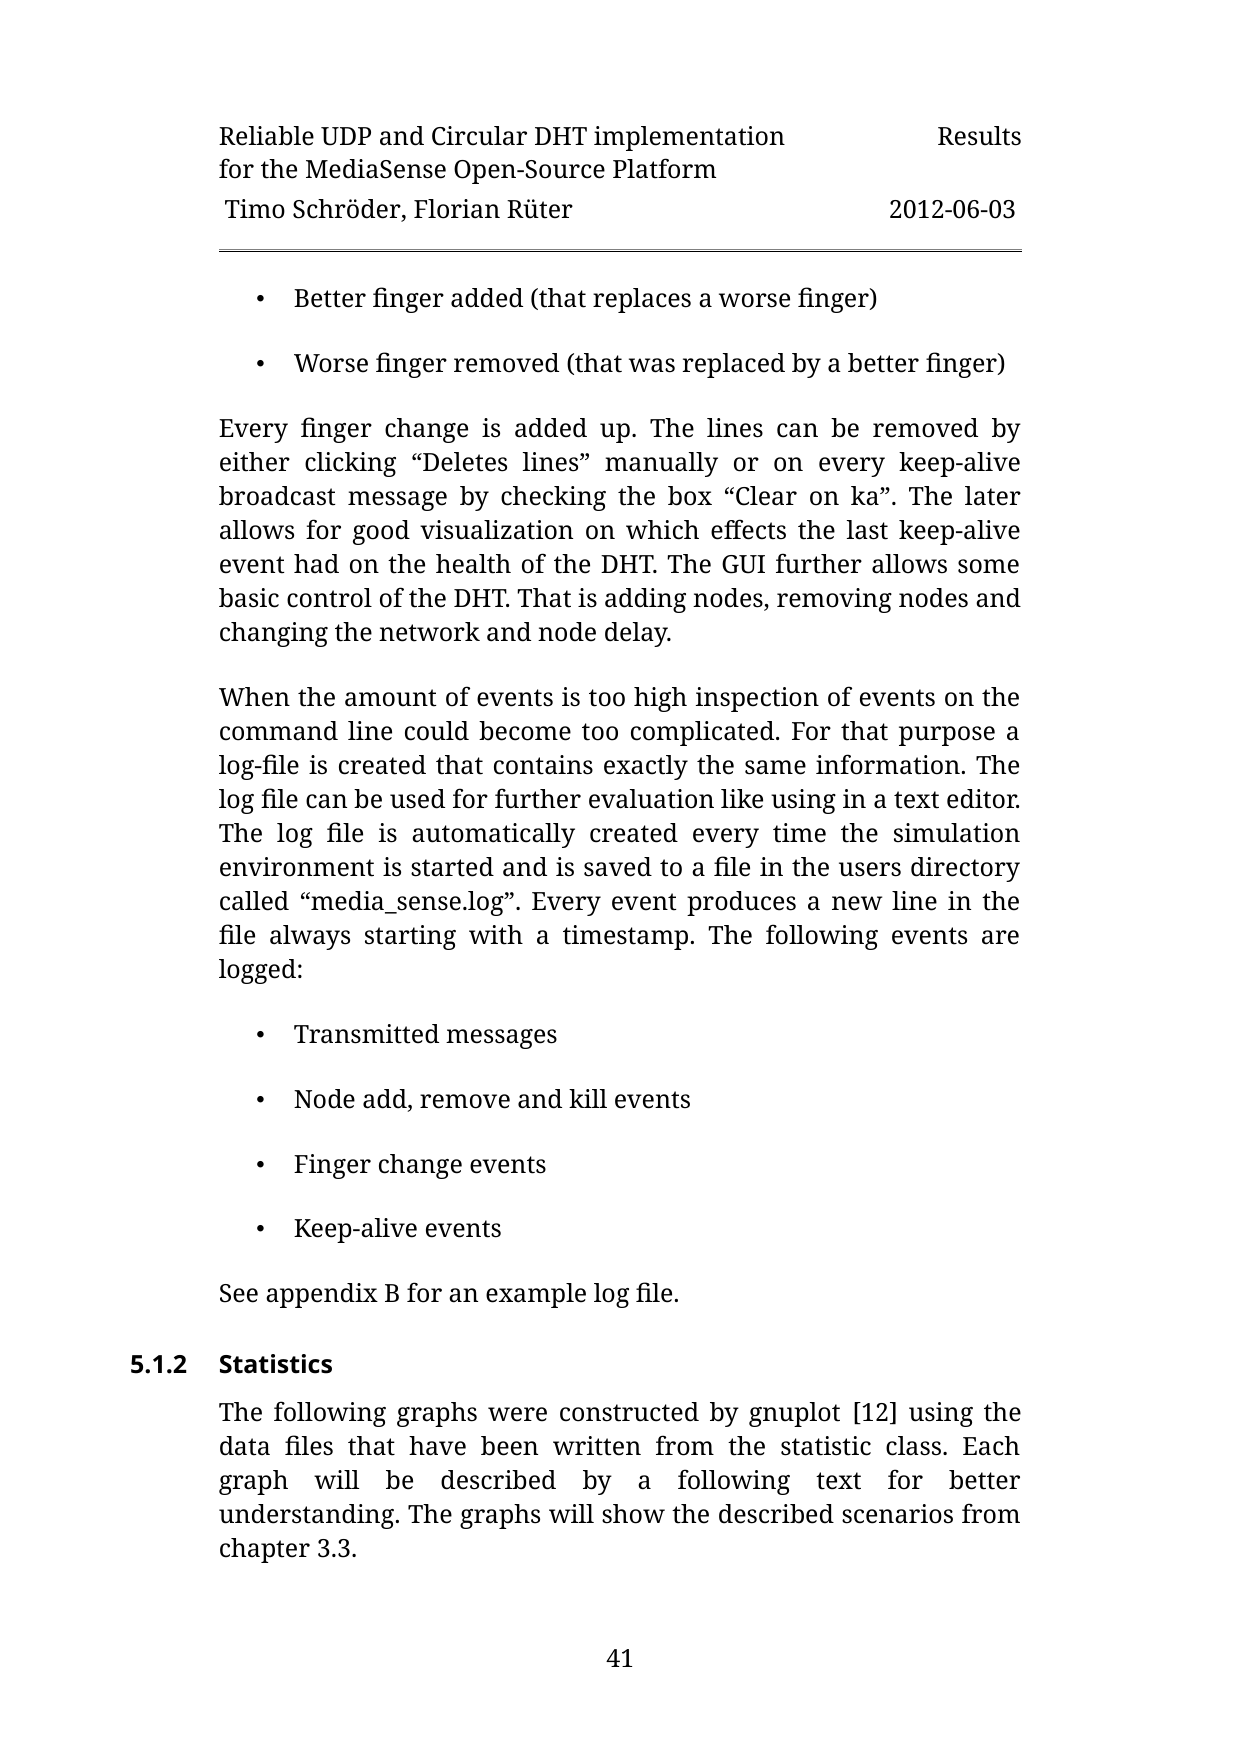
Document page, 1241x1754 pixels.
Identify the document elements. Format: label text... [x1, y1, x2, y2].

text Every finger change is added up. The lines can be removed by either clicking “Deletes lines” manually or on every keep-alive broadcast message by checking the box “Clear on ka”. The later allows for good visualization on which effects the last keep-alive event had on the health of the DHT. The GUI further allows some basic control of the DHT. That is adding nodes, removing nodes and changing the network and node delay. [218, 410, 1022, 649]
list Finger change events [256, 1146, 1022, 1180]
list Worse finger removed (that was replaced by a better finger) [256, 346, 1022, 379]
list Keep-alive events [256, 1211, 1022, 1245]
text See appendix B for an example log file. [218, 1276, 1022, 1310]
list Better finger added (that replaces a worse finger) [256, 281, 1022, 315]
text When the amount of events is too high inspection of events on the command line could become too complicated. For that purpose a log-file is created that contains exactly the same information. The log file can be used for further evaluation like using in a text editor. The log file is automatically created every time the simulation environment is started and is saved to a file in the users directory called “media_sense.log”. Every event produces a new line in the file always starting with a timestamp. The following events are logged: [218, 679, 1022, 986]
subtitle Statistics [130, 1347, 1022, 1381]
list Node add, remove and kill events [256, 1082, 1022, 1116]
text The following graphs were constructed by gnuplot [12] using the data files that have been written from the statistic class. Each graph will be described by a following text for better understanding. The graphs will show the described scenarios from chapter 3.3. [218, 1394, 1022, 1564]
list Transmitted messages [256, 1017, 1022, 1051]
